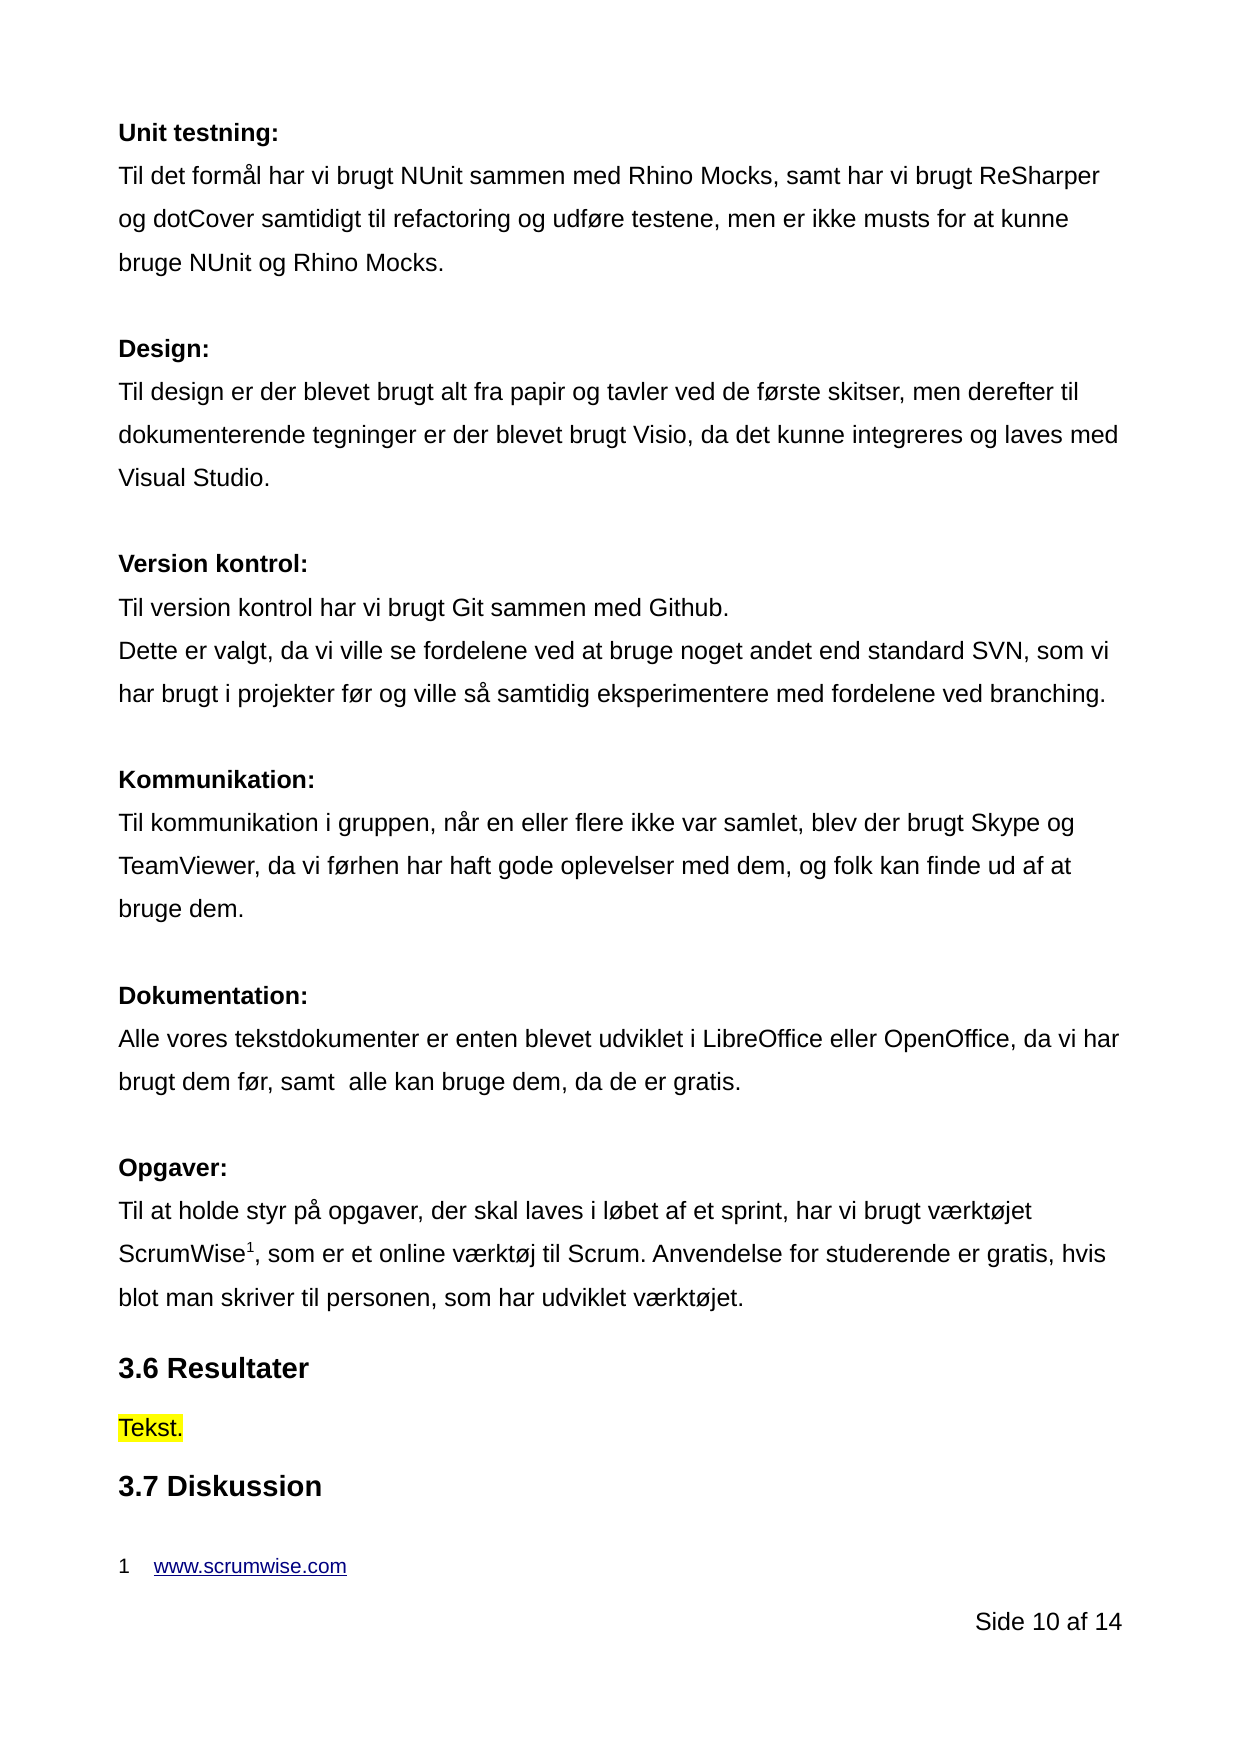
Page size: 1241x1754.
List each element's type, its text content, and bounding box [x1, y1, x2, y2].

text Alle vores tekstdokumenter er enten blevet udviklet i LibreOffice eller OpenOffice, da vi har brugt dem før, samt alle kan bruge dem, da de er gratis. [118, 1024, 1122, 1096]
text www.scrumwise.com [118, 1554, 1122, 1578]
text Dette er valgt, da vi ville se fordelene ved at bruge noget andet end standard SVN, som vi har brugt i projekter før og ville så samtidig eksperimentere med fordelene ved branching. [118, 636, 1122, 707]
text Opgaver: [118, 1153, 1122, 1182]
text 3.7 Diskussion [118, 1469, 1122, 1503]
text Til kommunikation i gruppen, når en eller flere ikke var samlet, blev der brugt Skype og TeamViewer, da vi førhen har haft gode oplevelser med dem, og folk kan finde ud af at bruge dem. [118, 808, 1122, 923]
text Unit testning: [118, 118, 1122, 147]
text Til det formål har vi brugt NUnit sammen med Rhino Mocks, samt har vi brugt ReSharper og dotCover samtidigt til refactoring og udføre testene, men er ikke musts for at kunne bruge NUnit og Rhino Mocks. [118, 161, 1122, 276]
text Til version kontrol har vi brugt Git sammen med Github. [118, 592, 1122, 621]
text Tekst. [118, 1413, 1122, 1442]
text Version kontrol: [118, 549, 1122, 578]
text Dokumentation: [118, 981, 1122, 1009]
text Kommunikation: [118, 765, 1122, 794]
text Til design er der blevet brugt alt fra papir og tavler ved de første skitser, men derefter til dokumenterende tegninger er der blevet brugt Visio, da det kunne integreres og laves med Visual Studio. [118, 377, 1122, 492]
text Til at holde styr på opgaver, der skal laves i løbet af et sprint, har vi brugt værktøjet ScrumWise, som er et online værktøj til Scrum. Anvendelse for studerende er gratis, hvis blot man skriver til personen, som har udviklet værktøjet. [118, 1196, 1122, 1311]
subtitle 3.6 Resultater [118, 1351, 1122, 1384]
text Design: [118, 334, 1122, 362]
